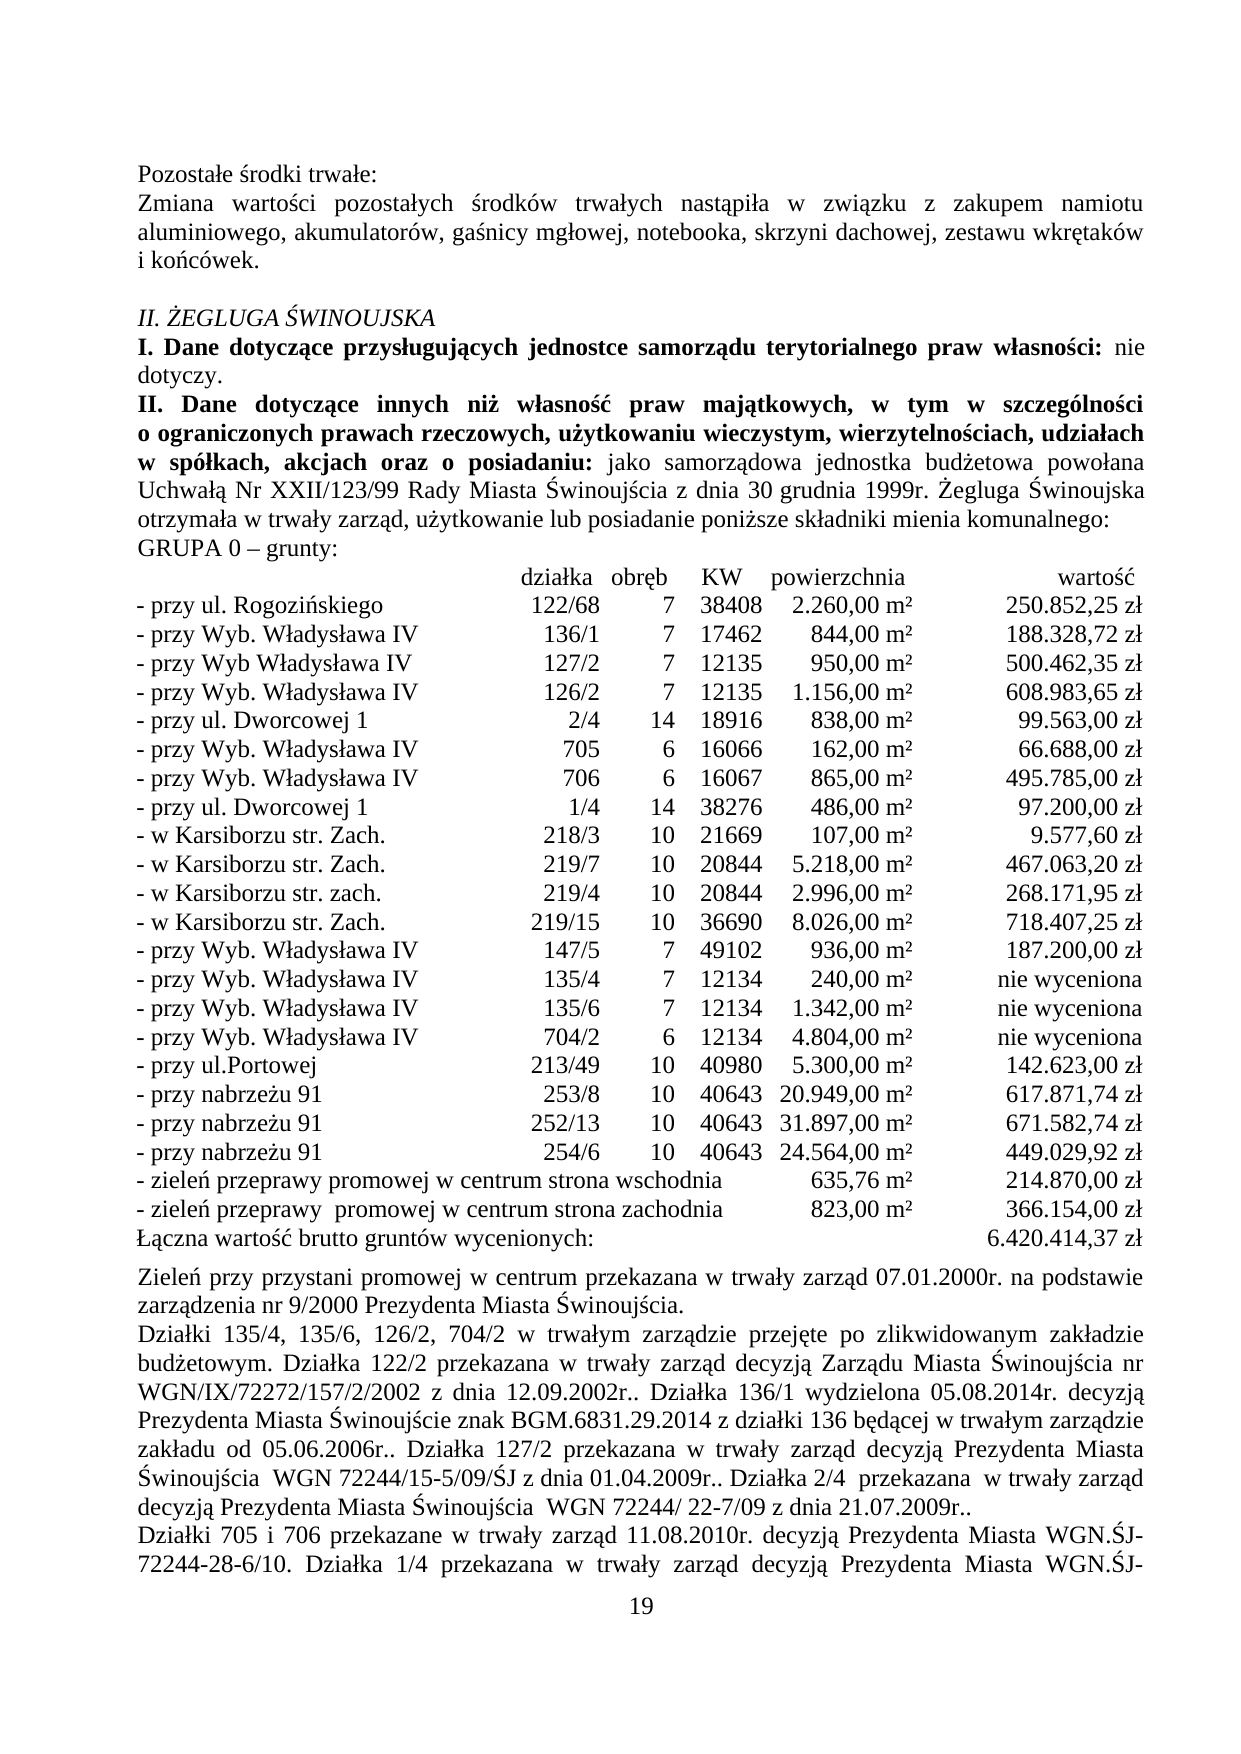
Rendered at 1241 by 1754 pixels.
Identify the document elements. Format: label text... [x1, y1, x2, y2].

table_cell - w Karsiborzu str. Zach. [136, 849, 500, 878]
table_header wartość [913, 562, 1142, 591]
table_cell 40980 [675, 1051, 762, 1079]
table_cell - przy nabrzeżu 91 [136, 1079, 500, 1108]
table_cell 38408 [675, 591, 762, 619]
table_cell 7 [600, 648, 675, 677]
table_cell - w Karsiborzu str. Zach. [136, 821, 500, 849]
table_cell 135/4 [500, 964, 600, 993]
table_cell 8.026,00 m² [763, 907, 912, 936]
table_cell 6.420.414,37 zł [913, 1223, 1142, 1262]
table_cell 24.564,00 m² [763, 1137, 912, 1166]
table_cell 366.154,00 zł [913, 1194, 1142, 1223]
table_cell 14 [600, 792, 675, 821]
table_cell 10 [600, 821, 675, 849]
table_cell 950,00 m² [763, 648, 912, 677]
table_cell 7 [600, 591, 675, 619]
table_cell 253/8 [500, 1079, 600, 1108]
table_cell 5.218,00 m² [763, 849, 912, 878]
table_header powierzchnia [763, 562, 912, 591]
table_cell 617.871,74 zł [913, 1079, 1142, 1108]
table_cell 10 [600, 1137, 675, 1166]
table_cell nie wyceniona [913, 1022, 1142, 1051]
table_header działka [500, 562, 600, 591]
table_cell 500.462,35 zł [913, 648, 1142, 677]
table_cell 16067 [675, 763, 762, 792]
table_cell 17462 [675, 619, 762, 648]
table_cell 127/2 [500, 648, 600, 677]
table_cell 1.156,00 m² [763, 677, 912, 706]
table_cell - przy Wyb. Władysława IV [136, 964, 500, 993]
table_cell 40643 [675, 1079, 762, 1108]
table_cell 36690 [675, 907, 762, 936]
table_cell 126/2 [500, 677, 600, 706]
table_cell [763, 1223, 912, 1262]
table_cell 1/4 [500, 792, 600, 821]
table_header KW [675, 562, 762, 591]
table_cell 66.688,00 zł [913, 734, 1142, 763]
table_cell nie wyceniona [913, 964, 1142, 993]
table_cell 7 [600, 993, 675, 1022]
table_cell 635,76 m² [763, 1166, 912, 1194]
table_cell nie wyceniona [913, 993, 1142, 1022]
table_cell 252/13 [500, 1108, 600, 1137]
table_cell 4.804,00 m² [763, 1022, 912, 1051]
table_cell - zieleń przeprawy promowej w centrum strona wschodnia [136, 1166, 762, 1194]
table_cell 20.949,00 m² [763, 1079, 912, 1108]
table_cell 38276 [675, 792, 762, 821]
table_cell 12135 [675, 648, 762, 677]
table_cell 12135 [675, 677, 762, 706]
table_cell 10 [600, 1079, 675, 1108]
table_cell 2.996,00 m² [763, 878, 912, 907]
table_cell - przy Wyb. Władysława IV [136, 763, 500, 792]
text Pozostałe środki trwałe: [137, 159, 1145, 188]
table_cell 219/7 [500, 849, 600, 878]
table_cell 7 [600, 936, 675, 964]
table_cell 40643 [675, 1137, 762, 1166]
table_cell - przy Wyb. Władysława IV [136, 677, 500, 706]
table_cell 268.171,95 zł [913, 878, 1142, 907]
table_cell 97.200,00 zł [913, 792, 1142, 821]
table_cell 7 [600, 619, 675, 648]
table_cell - przy Wyb. Władysława IV [136, 936, 500, 964]
text Zmiana wartości pozostałych środków trwałych nastąpiła w związku z zakupem namiotu aluminiowego, akumulatorów, gaśnicy mgłowej, notebooka, skrzyni dachowej, zestawu wkrętaków i końcówek. [137, 188, 1145, 274]
table_cell 495.785,00 zł [913, 763, 1142, 792]
table_cell 31.897,00 m² [763, 1108, 912, 1137]
table_cell 5.300,00 m² [763, 1051, 912, 1079]
table_cell 706 [500, 763, 600, 792]
table_cell 9.577,60 zł [913, 821, 1142, 849]
text Działki 705 i 706 przekazane w trwały zarząd 11.08.2010r. decyzją Prezydenta Miasta WGN.ŚJ-72244-28-6/10. Działka 1/4 przekazana w trwały zarząd decyzją Prezydenta Miasta WGN.ŚJ- [137, 1521, 1145, 1578]
table_cell 49102 [675, 936, 762, 964]
table_cell 188.328,72 zł [913, 619, 1142, 648]
table_cell - przy Wyb Władysława IV [136, 648, 500, 677]
table_cell - zieleń przeprawy promowej w centrum strona zachodnia [136, 1194, 762, 1223]
table_cell 936,00 m² [763, 936, 912, 964]
table_cell 10 [600, 1108, 675, 1137]
table_cell 14 [600, 706, 675, 734]
table_cell - przy Wyb. Władysława IV [136, 1022, 500, 1051]
table_cell 254/6 [500, 1137, 600, 1166]
text Działki 135/4, 135/6, 126/2, 704/2 w trwałym zarządzie przejęte po zlikwidowanym zakładzie budżetowym. Działka 122/2 przekazana w trwały zarząd decyzją Zarządu Miasta Świnoujścia nr WGN/IX/72272/157/2/2002 z dnia 12.09.2002r.. Działka 136/1 wydzielona 05.08.2014r. decyzją Prezydenta Miasta Świnoujście znak BGM.6831.29.2014 z działki 136 będącej w trwałym zarządzie zakładu od 05.06.2006r.. Działka 127/2 przekazana w trwały zarząd decyzją Prezydenta Miasta Świnoujścia WGN 72244/15-5/09/ŚJ z dnia 01.04.2009r.. Działka 2/4 przekazana w trwały zarząd decyzją Prezydenta Miasta Świnoujścia WGN 72244/ 22-7/09 z dnia 21.07.2009r.. [137, 1319, 1145, 1521]
table_cell 823,00 m² [763, 1194, 912, 1223]
table_cell 18916 [675, 706, 762, 734]
table_cell - w Karsiborzu str. Zach. [136, 907, 500, 936]
table_cell 219/15 [500, 907, 600, 936]
table_header [136, 562, 500, 591]
table_cell - przy nabrzeżu 91 [136, 1137, 500, 1166]
table_cell 10 [600, 907, 675, 936]
table_cell 20844 [675, 878, 762, 907]
table_cell 718.407,25 zł [913, 907, 1142, 936]
table_cell - przy Wyb. Władysława IV [136, 993, 500, 1022]
table_cell 162,00 m² [763, 734, 912, 763]
table_cell 21669 [675, 821, 762, 849]
table_cell 218/3 [500, 821, 600, 849]
table_cell 671.582,74 zł [913, 1108, 1142, 1137]
table_cell 705 [500, 734, 600, 763]
table_cell 240,00 m² [763, 964, 912, 993]
table_cell 136/1 [500, 619, 600, 648]
text I. Dane dotyczące przysługujących jednostce samorządu terytorialnego praw własności: nie dotyczy. [137, 332, 1145, 389]
table_cell 142.623,00 zł [913, 1051, 1142, 1079]
table_cell 12134 [675, 964, 762, 993]
table_cell 467.063,20 zł [913, 849, 1142, 878]
text II. Dane dotyczące innych niż własność praw majątkowych, w tym w szczególności o ograniczonych prawach rzeczowych, użytkowaniu wieczystym, wierzytelnościach, udziałach w spółkach, akcjach oraz o posiadaniu: jako samorządowa jednostka budżetowa powołana Uchwałą Nr XXII/123/99 Rady Miasta Świnoujścia z dnia 30 grudnia 1999r. Żegluga Świnoujska otrzymała w trwały zarząd, użytkowanie lub posiadanie poniższe składniki mienia komunalnego: [137, 389, 1145, 533]
table_cell 20844 [675, 849, 762, 878]
text GRUPA 0 – grunty: [137, 533, 1145, 562]
text Zieleń przy przystani promowej w centrum przekazana w trwały zarząd 07.01.2000r. na podstawie zarządzenia nr 9/2000 Prezydenta Miasta Świnoujścia. [137, 1262, 1145, 1319]
table_cell 2/4 [500, 706, 600, 734]
table_cell 40643 [675, 1108, 762, 1137]
table_cell 10 [600, 849, 675, 878]
table_cell 10 [600, 1051, 675, 1079]
table_cell 219/4 [500, 878, 600, 907]
table_cell - przy Wyb. Władysława IV [136, 734, 500, 763]
table_cell - przy ul. Rogozińskiego [136, 591, 500, 619]
table_cell 1.342,00 m² [763, 993, 912, 1022]
table_cell 844,00 m² [763, 619, 912, 648]
table_cell 213/49 [500, 1051, 600, 1079]
table_header obręb [600, 562, 675, 591]
table_cell 449.029,92 zł [913, 1137, 1142, 1166]
table_cell - przy ul. Dworcowej 1 [136, 706, 500, 734]
table_cell 704/2 [500, 1022, 600, 1051]
table_cell 187.200,00 zł [913, 936, 1142, 964]
table_cell 6 [600, 1022, 675, 1051]
table_cell 107,00 m² [763, 821, 912, 849]
table_cell 6 [600, 763, 675, 792]
table_cell 12134 [675, 1022, 762, 1051]
table_cell 838,00 m² [763, 706, 912, 734]
table_cell - przy Wyb. Władysława IV [136, 619, 500, 648]
table_cell - przy ul. Dworcowej 1 [136, 792, 500, 821]
table_cell 6 [600, 734, 675, 763]
table_cell - przy nabrzeżu 91 [136, 1108, 500, 1137]
table_cell 214.870,00 zł [913, 1166, 1142, 1194]
table_cell 608.983,65 zł [913, 677, 1142, 706]
table_cell 7 [600, 964, 675, 993]
table_cell 250.852,25 zł [913, 591, 1142, 619]
table_cell 16066 [675, 734, 762, 763]
table_cell 122/68 [500, 591, 600, 619]
table_cell Łączna wartość brutto gruntów wycenionych: [136, 1223, 762, 1262]
table_cell - w Karsiborzu str. zach. [136, 878, 500, 907]
table_cell 12134 [675, 993, 762, 1022]
subtitle II. ŻEGLUGA ŚWINOUJSKA [137, 303, 1145, 332]
table_cell 147/5 [500, 936, 600, 964]
table_cell 486,00 m² [763, 792, 912, 821]
table_cell 99.563,00 zł [913, 706, 1142, 734]
table_cell 7 [600, 677, 675, 706]
table_cell 10 [600, 878, 675, 907]
table_cell 2.260,00 m² [763, 591, 912, 619]
table_cell - przy ul.Portowej [136, 1051, 500, 1079]
table_cell 135/6 [500, 993, 600, 1022]
table_cell 865,00 m² [763, 763, 912, 792]
